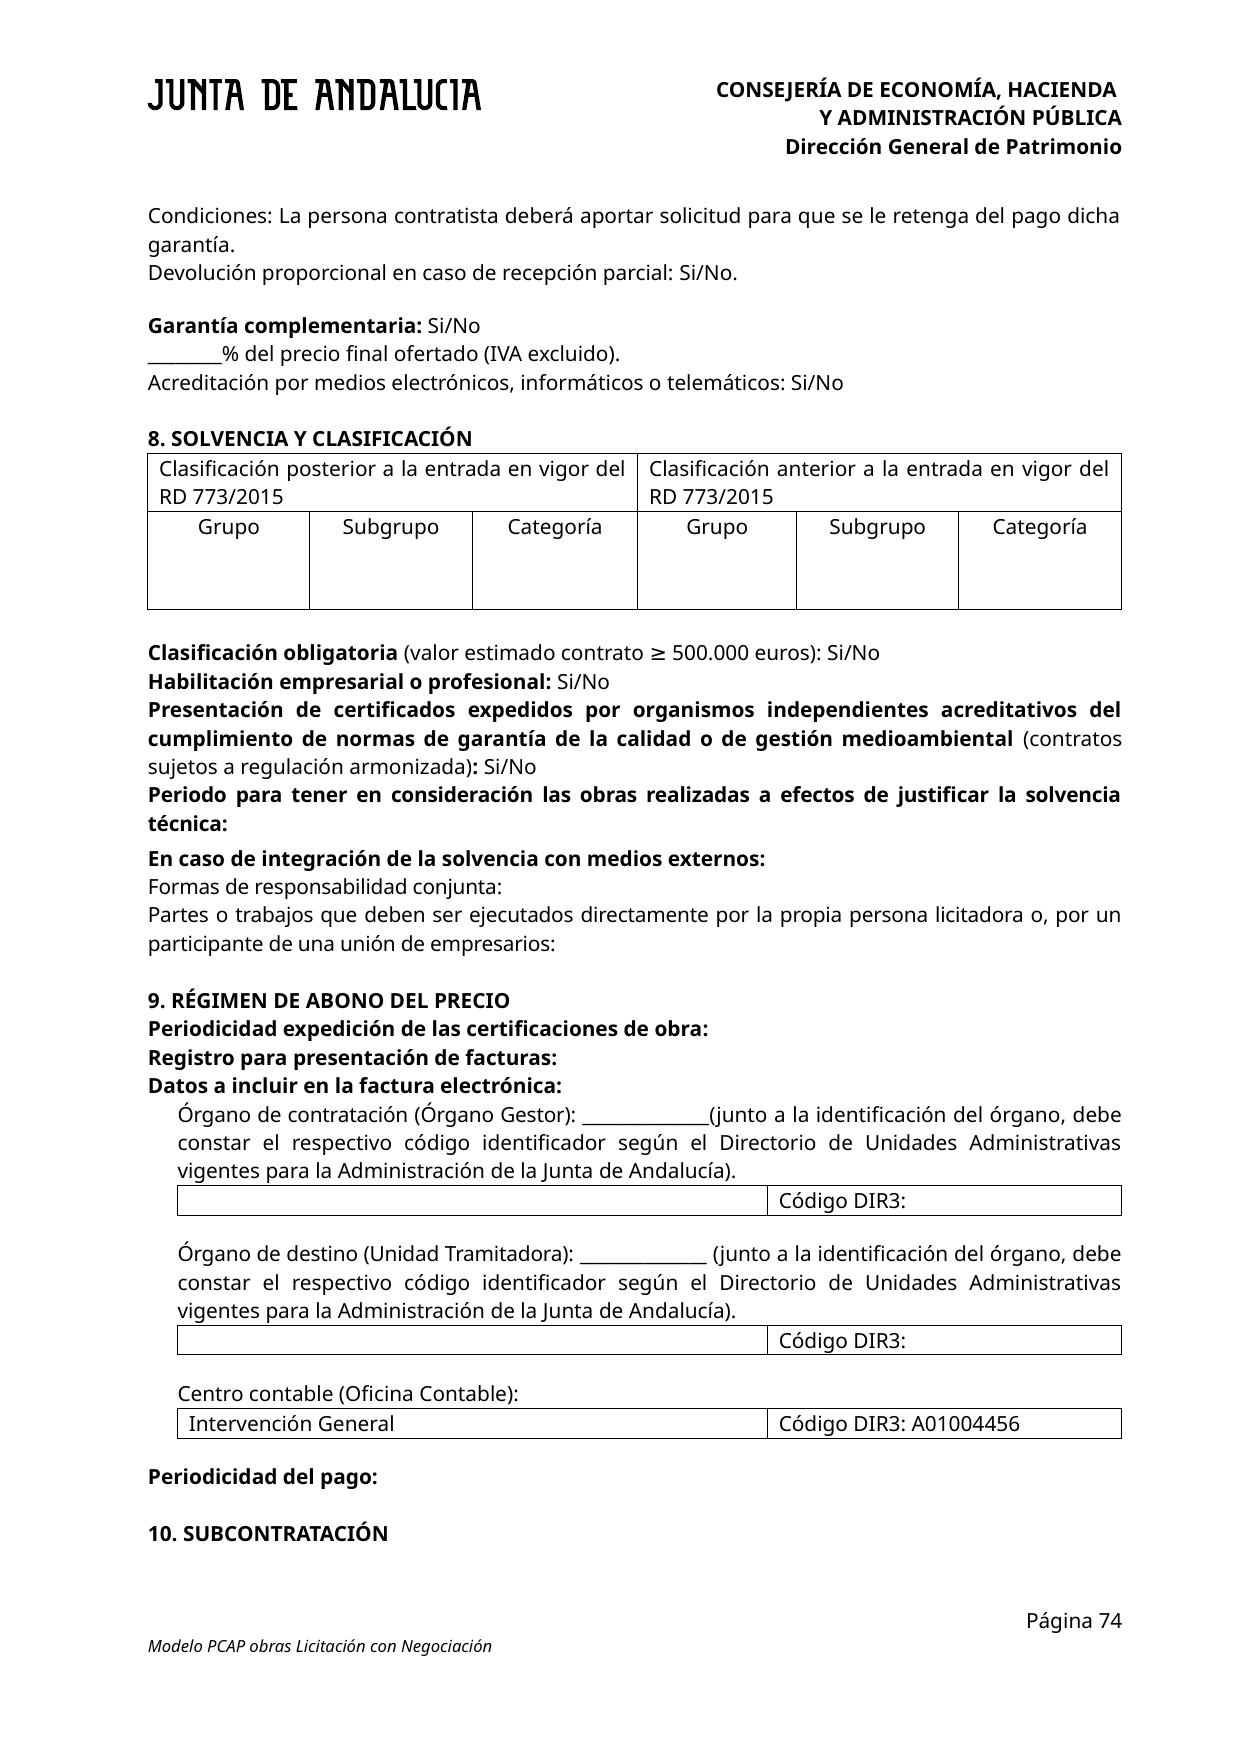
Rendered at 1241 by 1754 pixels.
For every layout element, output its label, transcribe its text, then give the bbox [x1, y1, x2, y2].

table_cell Grupo [148, 512, 309, 609]
text Registro para presentación de facturas: [148, 1043, 1122, 1071]
table_header [178, 1326, 767, 1354]
table_header Código DIR3: A01004456 [768, 1409, 1121, 1437]
table_cell Categoría [473, 512, 637, 609]
text 10. SUBCONTRATACIÓN [148, 1519, 1122, 1548]
text Periodo para tener en consideración las obras realizadas a efectos de justificar la solvencia técnica: [148, 781, 1122, 837]
text Órgano de contratación (Órgano Gestor): ______________(junto a la identificación del órgano, debe constar el respectivo código identificador según el Directorio de Unidades Administrativas vigentes para la Administración de la Junta de Andalucía). [177, 1100, 1122, 1185]
text En caso de integración de la solvencia con medios externos: [148, 844, 1122, 872]
table_cell Grupo [638, 512, 796, 609]
text Habilitación empresarial o profesional: Si/No [148, 667, 1122, 695]
text Formas de responsabilidad conjunta: [148, 872, 1122, 901]
text Acreditación por medios electrónicos, informáticos o telemáticos: Si/No [148, 368, 1122, 396]
text Devolución proporcional en caso de recepción parcial: Si/No. [148, 258, 1122, 287]
table_header Código DIR3: [768, 1186, 1121, 1214]
table_header Clasificación posterior a la entrada en vigor del RD 773/2015 [148, 454, 637, 511]
table_header Código DIR3: [768, 1326, 1121, 1354]
text Centro contable (Oficina Contable): [177, 1379, 1122, 1408]
text Condiciones: La persona contratista deberá aportar solicitud para que se le retenga del pago dicha garantía. [148, 201, 1122, 258]
text Periodicidad expedición de las certificaciones de obra: [148, 1014, 1122, 1043]
text Garantía complementaria: Si/No [148, 311, 1122, 339]
table_header Intervención General [178, 1409, 767, 1437]
table_header Clasificación anterior a la entrada en vigor del RD 773/2015 [638, 454, 1121, 511]
text Partes o trabajos que deben ser ejecutados directamente por la propia persona licitadora o, por un participante de una unión de empresarios: [148, 901, 1122, 957]
text 8. SOLVENCIA Y CLASIFICACIÓN [148, 424, 1122, 453]
text 9. RÉGIMEN DE ABONO DEL PRECIO [148, 986, 1122, 1014]
text ________% del precio final ofertado (IVA excluido). [148, 339, 1122, 368]
text Presentación de certificados expedidos por organismos independientes acreditativos del cumplimiento de normas de garantía de la calidad o de gestión medioambiental (contratos sujetos a regulación armonizada): Si/No [148, 695, 1122, 781]
table_header [178, 1186, 767, 1214]
text Clasificación obligatoria (valor estimado contrato ≥ 500.000 euros): Si/No [148, 638, 1122, 667]
text Periodicidad del pago: [148, 1462, 1122, 1491]
table_cell Categoría [959, 512, 1121, 609]
table_cell Subgrupo [797, 512, 958, 609]
text Datos a incluir en la factura electrónica: [148, 1071, 1122, 1100]
table_cell Subgrupo [310, 512, 472, 609]
text Órgano de destino (Unidad Tramitadora): ______________ (junto a la identificación del órgano, debe constar el respectivo código identificador según el Directorio de Unidades Administrativas vigentes para la Administración de la Junta de Andalucía). [177, 1239, 1122, 1325]
